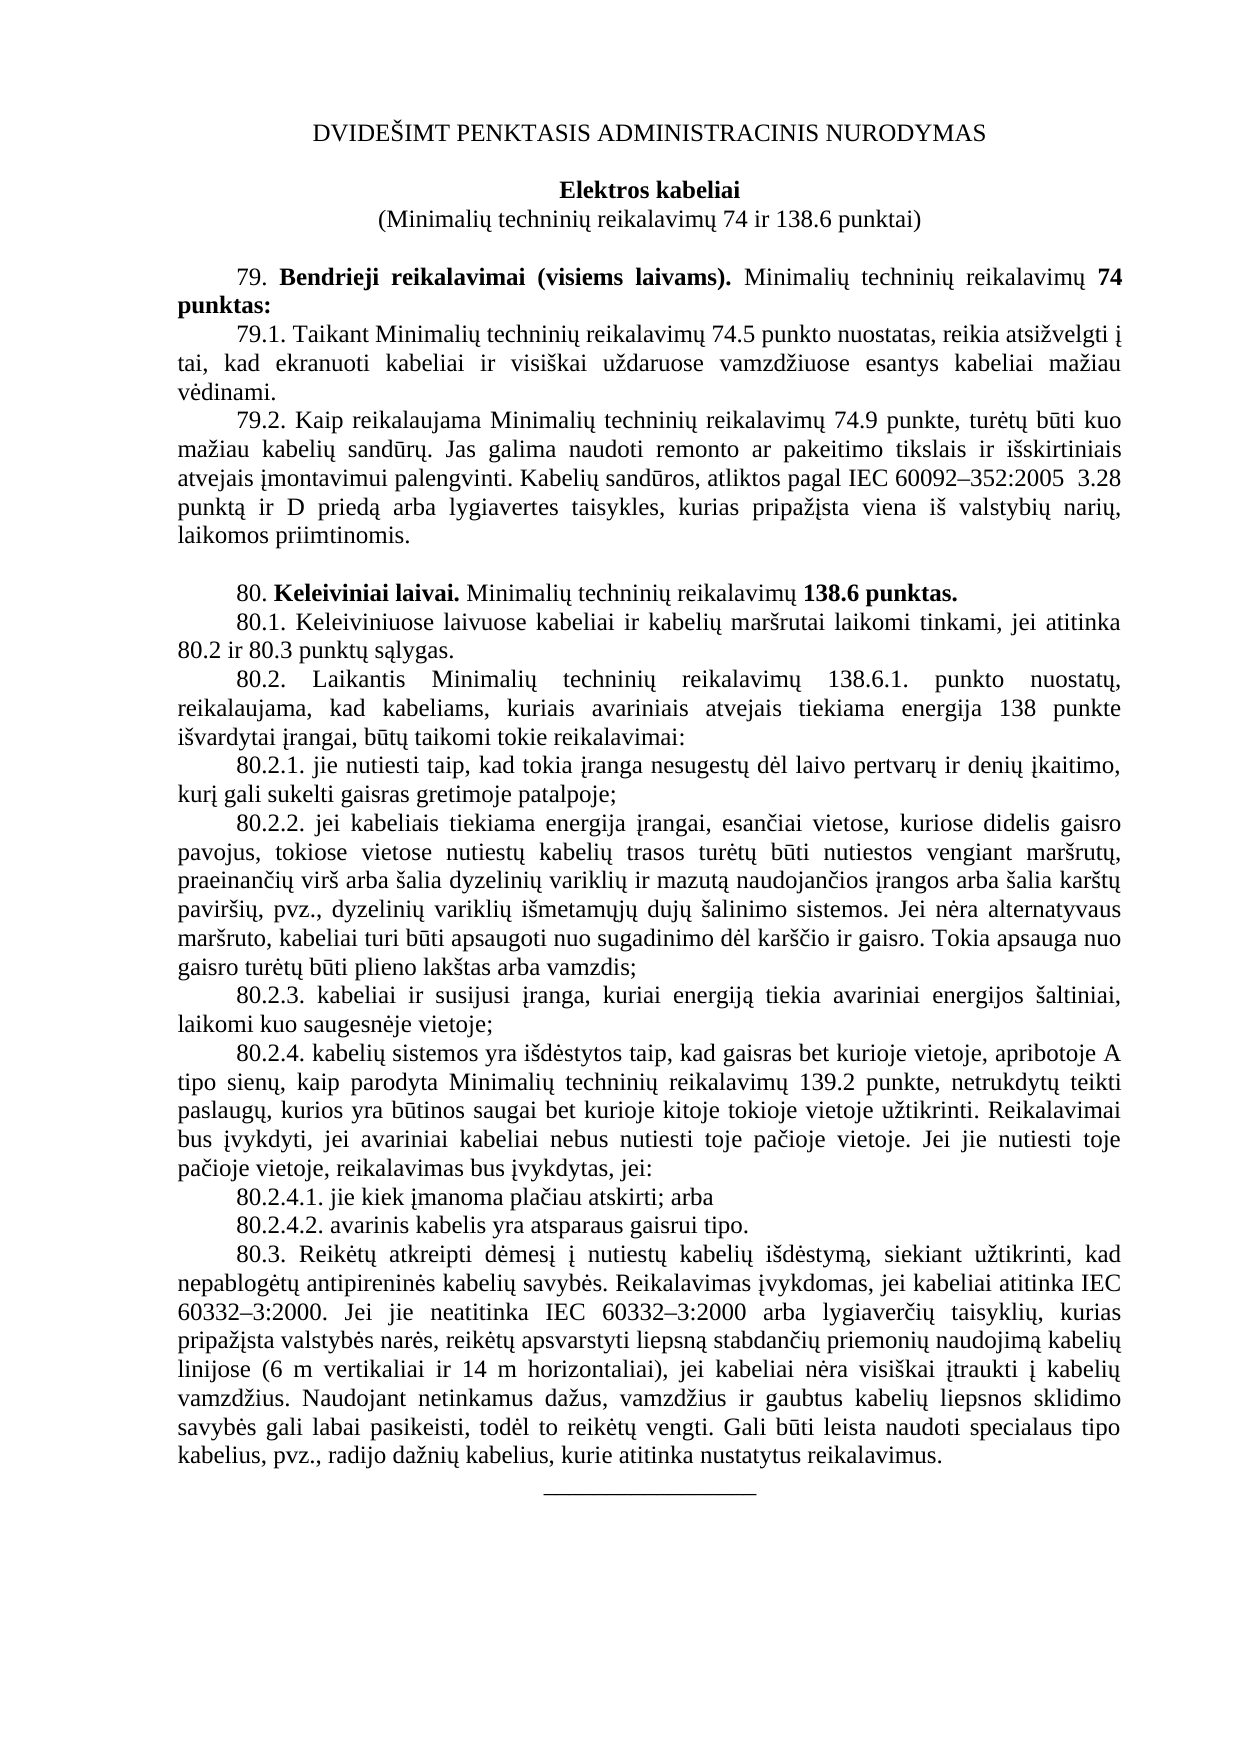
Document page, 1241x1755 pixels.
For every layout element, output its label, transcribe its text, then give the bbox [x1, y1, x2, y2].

text 80.2.2. jei kabeliais tiekiama energija įrangai, esančiai vietose, kuriose didelis gaisro pavojus, tokiose vietose nutiestų kabelių trasos turėtų būti nutiestos vengiant maršrutų, praeinančių virš arba šalia dyzelinių variklių ir mazutą naudojančios įrangos arba šalia karštų paviršių, pvz., dyzelinių variklių išmetamųjų dujų šalinimo sistemos. Jei nėra alternatyvaus maršruto, kabeliai turi būti apsaugoti nuo sugadinimo dėl karščio ir gaisro. Tokia apsauga nuo gaisro turėtų būti plieno lakštas arba vamzdis; [177, 808, 1122, 981]
text 80.3. Reikėtų atkreipti dėmesį į nutiestų kabelių išdėstymą, siekiant užtikrinti, kad nepablogėtų antipireninės kabelių savybės. Reikalavimas įvykdomas, jei kabeliai atitinka IEC 60332–3:2000. Jei jie neatitinka IEC 60332–3:2000 arba lygiaverčių taisyklių, kurias pripažįsta valstybės narės, reikėtų apsvarstyti liepsną stabdančių priemonių naudojimą kabelių linijose (6 m vertikaliai ir 14 m horizontaliai), jei kabeliai nėra visiškai įtraukti į kabelių vamzdžius. Naudojant netinkamus dažus, vamzdžius ir gaubtus kabelių liepsnos sklidimo savybės gali labai pasikeisti, todėl to reikėtų vengti. Gali būti leista naudoti specialaus tipo kabelius, pvz., radijo dažnių kabelius, kurie atitinka nustatytus reikalavimus. [177, 1239, 1122, 1469]
text 80.2. Laikantis Minimalių techninių reikalavimų 138.6.1. punkto nuostatų, reikalaujama, kad kabeliams, kuriais avariniais atvejais tiekiama energija 138 punkte išvardytai įrangai, būtų taikomi tokie reikalavimai: [177, 664, 1122, 751]
text 80.2.4.2. avarinis kabelis yra atsparaus gaisrui tipo. [177, 1211, 1122, 1239]
text DVIDEŠIMT PENKTASIS ADMINISTRACINIS NURODYMAS [177, 118, 1122, 147]
text Elektros kabeliai [177, 176, 1122, 204]
text 79. Bendrieji reikalavimai (visiems laivams). Minimalių techninių reikalavimų 74 punktas: [177, 262, 1122, 319]
text 80.2.4.1. jie kiek įmanoma plačiau atskirti; arba [177, 1182, 1122, 1211]
text (Minimalių techninių reikalavimų 74 ir 138.6 punktai) [177, 204, 1122, 233]
text 79.1. Taikant Minimalių techninių reikalavimų 74.5 punkto nuostatas, reikia atsižvelgti į tai, kad ekranuoti kabeliai ir visiškai uždaruose vamzdžiuose esantys kabeliai mažiau vėdinami. [177, 319, 1122, 406]
text 79.2. Kaip reikalaujama Minimalių techninių reikalavimų 74.9 punkte, turėtų būti kuo mažiau kabelių sandūrų. Jas galima naudoti remonto ar pakeitimo tikslais ir išskirtiniais atvejais įmontavimui palengvinti. Kabelių sandūros, atliktos pagal IEC 60092–352:2005 3.28 punktą ir D priedą arba lygiavertes taisykles, kurias pripažįsta viena iš valstybių narių, laikomos priimtinomis. [177, 406, 1122, 549]
text 80.2.1. jie nutiesti taip, kad tokia įranga nesugestų dėl laivo pertvarų ir denių įkaitimo, kurį gali sukelti gaisras gretimoje patalpoje; [177, 751, 1122, 808]
text _________________ [177, 1469, 1122, 1498]
text 80.1. Keleiviniuose laivuose kabeliai ir kabelių maršrutai laikomi tinkami, jei atitinka 80.2 ir 80.3 punktų sąlygas. [177, 607, 1122, 664]
text 80. Keleiviniai laivai. Minimalių techninių reikalavimų 138.6 punktas. [177, 578, 1122, 607]
text 80.2.3. kabeliai ir susijusi įranga, kuriai energiją tiekia avariniai energijos šaltiniai, laikomi kuo saugesnėje vietoje; [177, 981, 1122, 1038]
text 80.2.4. kabelių sistemos yra išdėstytos taip, kad gaisras bet kurioje vietoje, apribotoje A tipo sienų, kaip parodyta Minimalių techninių reikalavimų 139.2 punkte, netrukdytų teikti paslaugų, kurios yra būtinos saugai bet kurioje kitoje tokioje vietoje užtikrinti. Reikalavimai bus įvykdyti, jei avariniai kabeliai nebus nutiesti toje pačioje vietoje. Jei jie nutiesti toje pačioje vietoje, reikalavimas bus įvykdytas, jei: [177, 1038, 1122, 1182]
